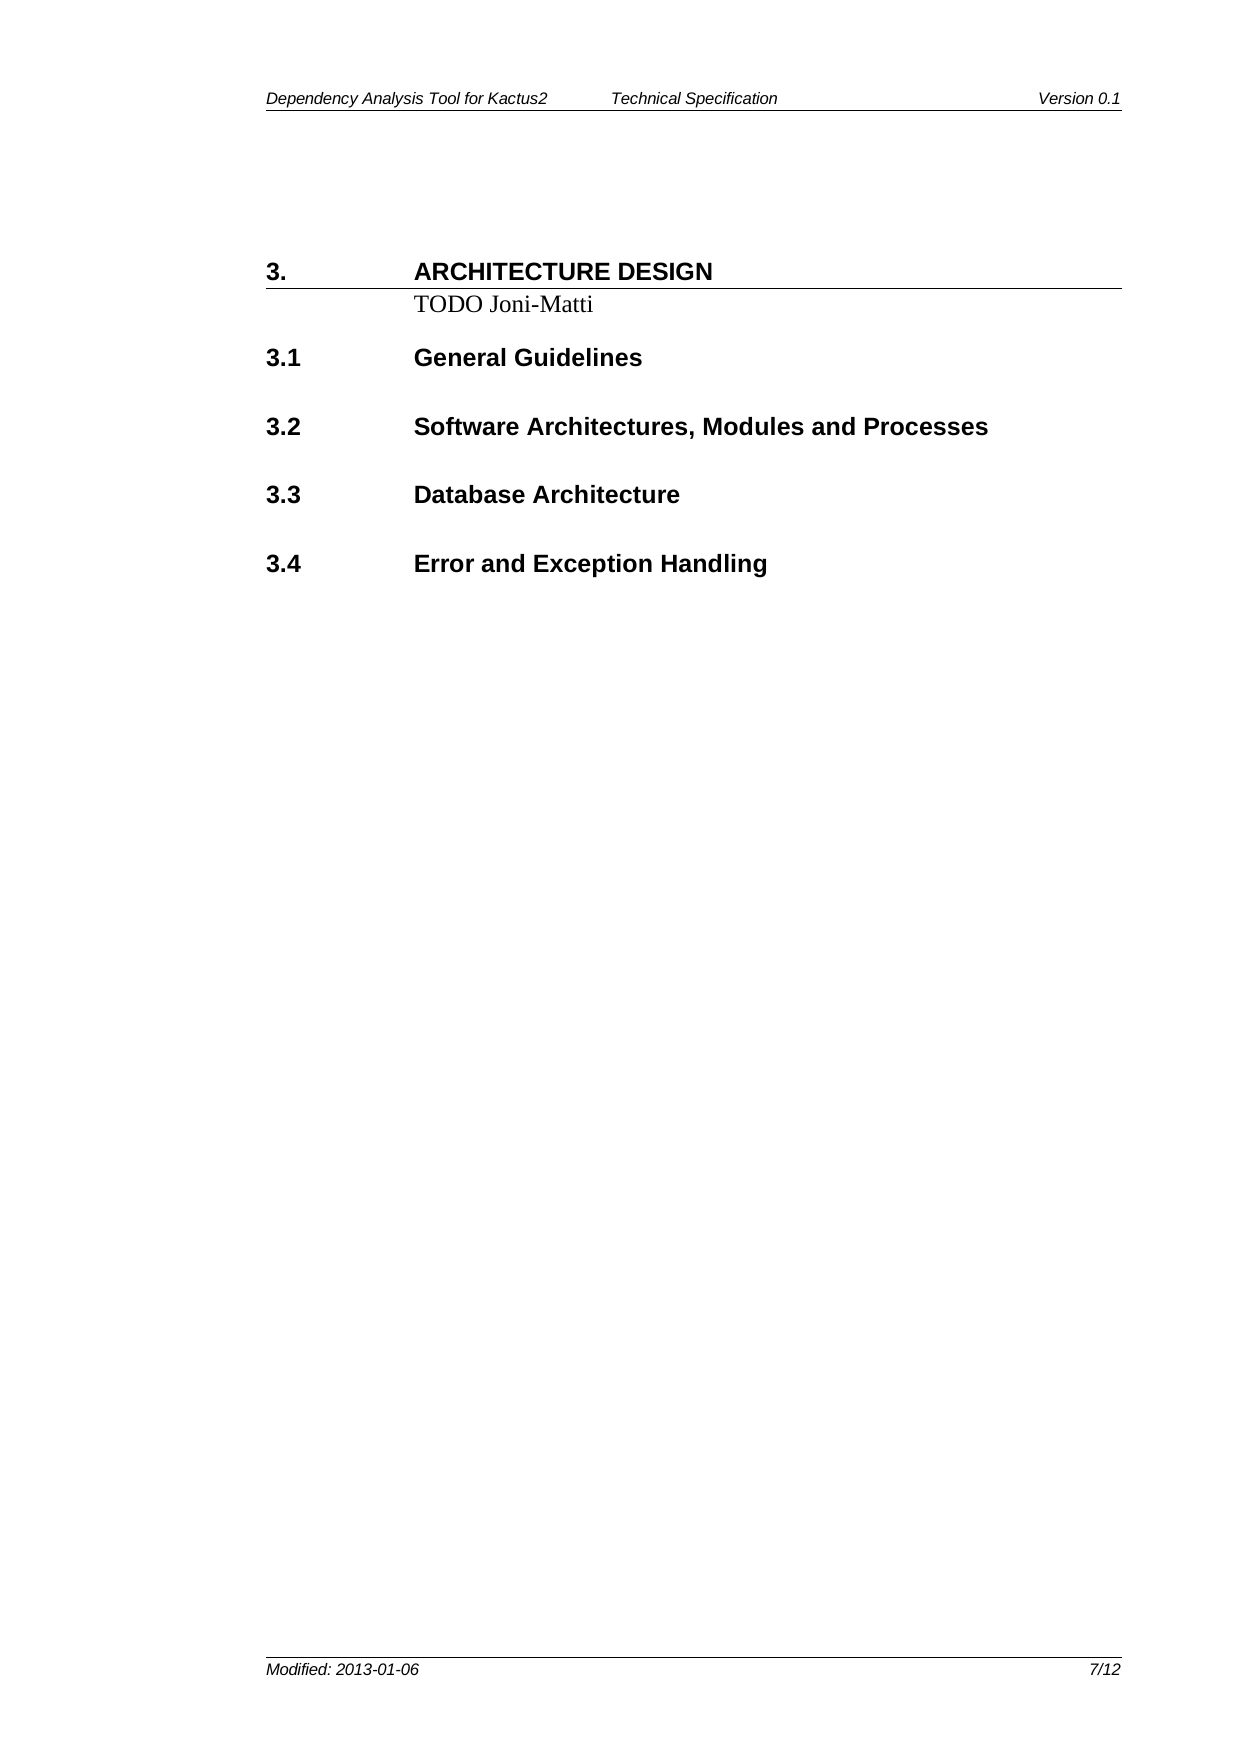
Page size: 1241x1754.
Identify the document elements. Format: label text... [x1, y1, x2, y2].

subtitle General Guidelines [266, 343, 1122, 372]
subtitle Error and Exception Handling [266, 549, 1122, 578]
subtitle Architecture Design [266, 257, 1122, 288]
subtitle Software Architectures, Modules and Processes [266, 412, 1122, 441]
text TODO Joni-Matti [369, 289, 1122, 318]
subtitle Database Architecture [266, 480, 1122, 509]
